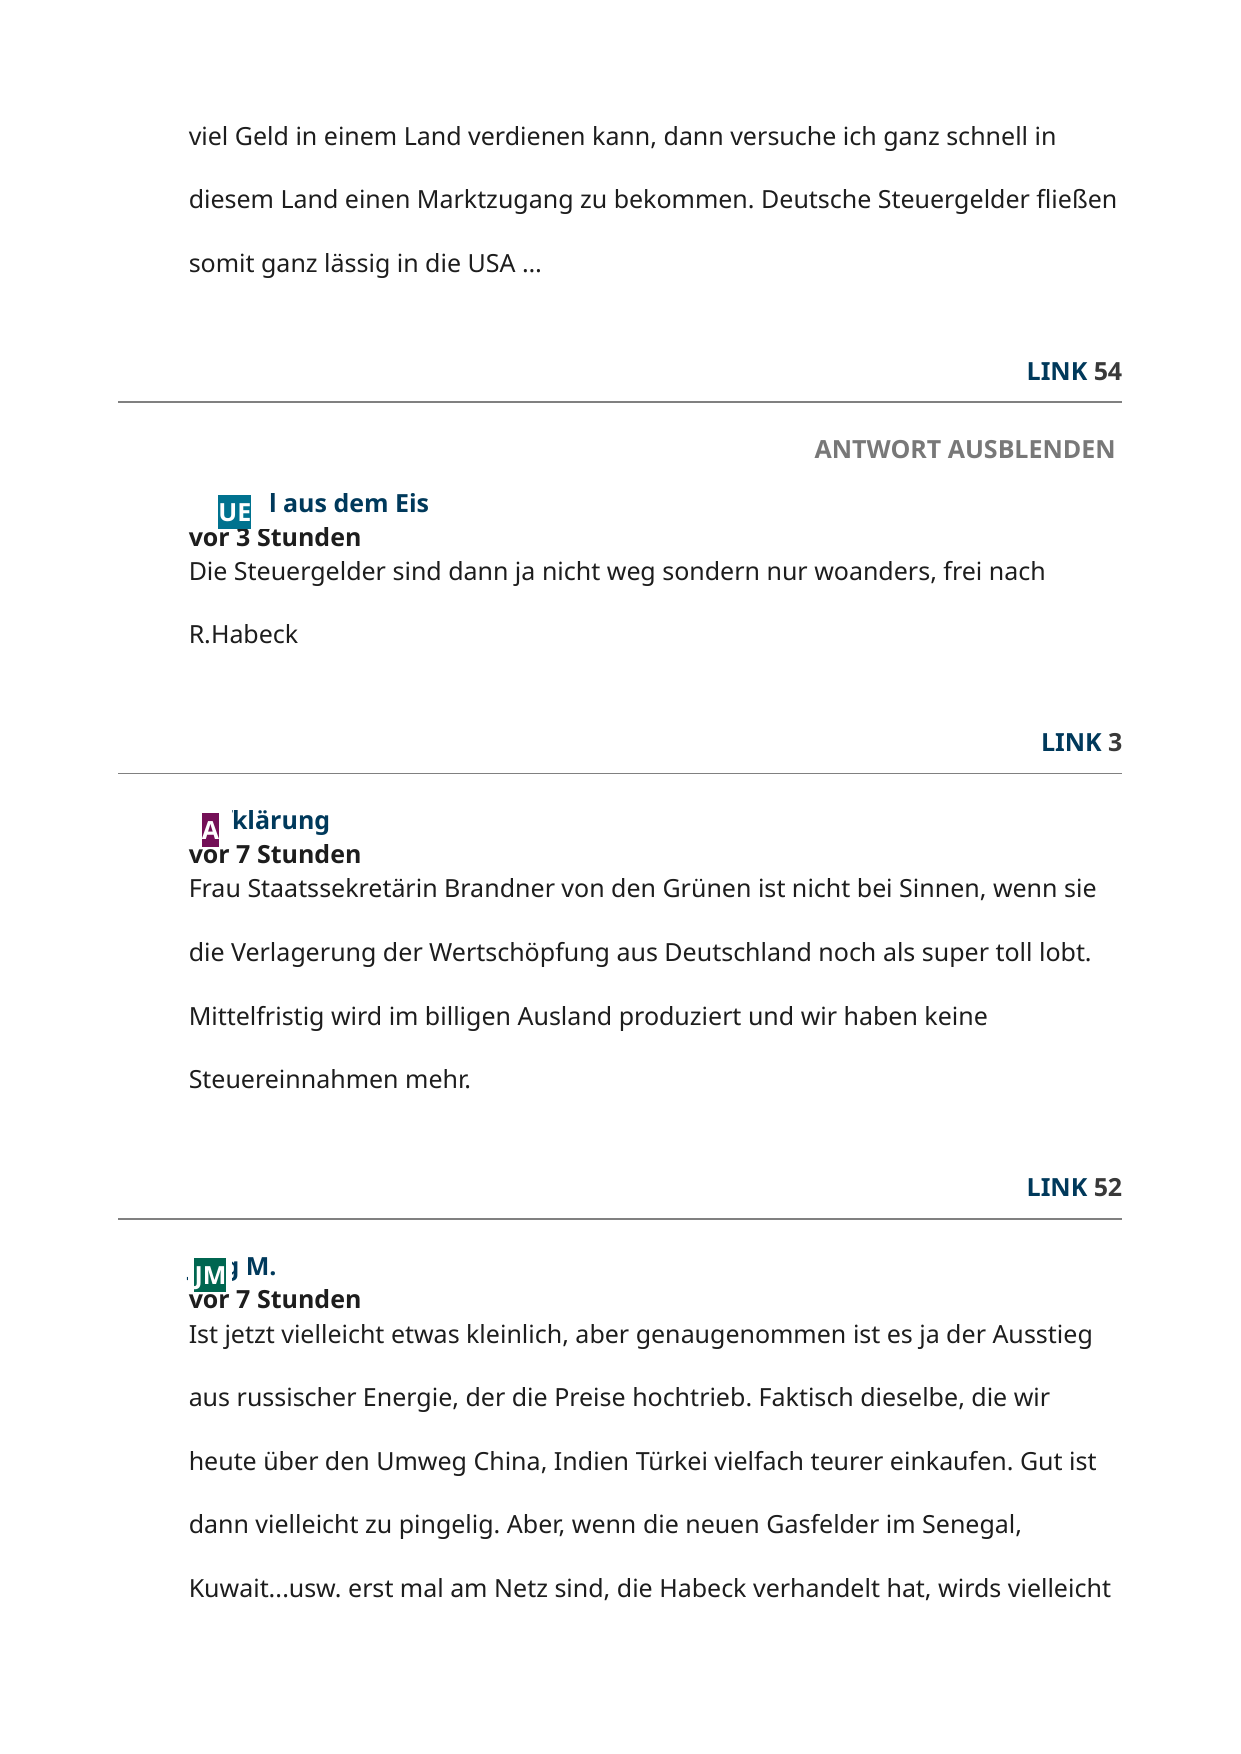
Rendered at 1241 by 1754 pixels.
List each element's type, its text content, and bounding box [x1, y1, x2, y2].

text LINK 3 [188, 681, 1122, 759]
text A [188, 803, 232, 847]
text Urmel aus dem Eis [270, 485, 1122, 519]
text vor 7 Stunden [188, 837, 1122, 871]
text ANTWORT AUSBLENDEN [118, 431, 1122, 466]
text LINK 54 [188, 309, 1122, 387]
text Aufklärung [232, 803, 1122, 837]
text Die Steuergelder sind dann ja nicht weg sondern nur woanders, frei nach R.Habeck [188, 553, 1122, 651]
text viel Geld in einem Land verdienen kann, dann versuche ich ganz schnell in diesem Land einen Marktzugang zu bekommen. Deutsche Steuergelder fließen somit ganz lässig in die USA … [188, 118, 1122, 279]
text LINK 52 [188, 1126, 1122, 1204]
text Frau Staatssekretärin Brandner von den Grünen ist nicht bei Sinnen, wenn sie die Verlagerung der Wertschöpfung aus Deutschland noch als super toll lobt. Mittelfristig wird im billigen Ausland produziert und wir haben keine Steuereinnahmen mehr. [188, 871, 1122, 1096]
text Jörg M. [232, 1248, 1122, 1282]
text JM [188, 1248, 232, 1292]
text Ist jetzt vielleicht etwas kleinlich, aber genaugenommen ist es ja der Ausstieg aus russischer Energie, der die Preise hochtrieb. Faktisch dieselbe, die wir heute über den Umweg China, Indien Türkei vielfach teurer einkaufen. Gut ist dann vielleicht zu pingelig. Aber, wenn die neuen Gasfelder im Senegal, Kuwait...usw. erst mal am Netz sind, die Habeck verhandelt hat, wirds vielleicht [188, 1316, 1122, 1605]
text vor 3 Stunden [188, 519, 1122, 553]
text UE [199, 485, 270, 529]
text vor 7 Stunden [188, 1282, 1122, 1316]
